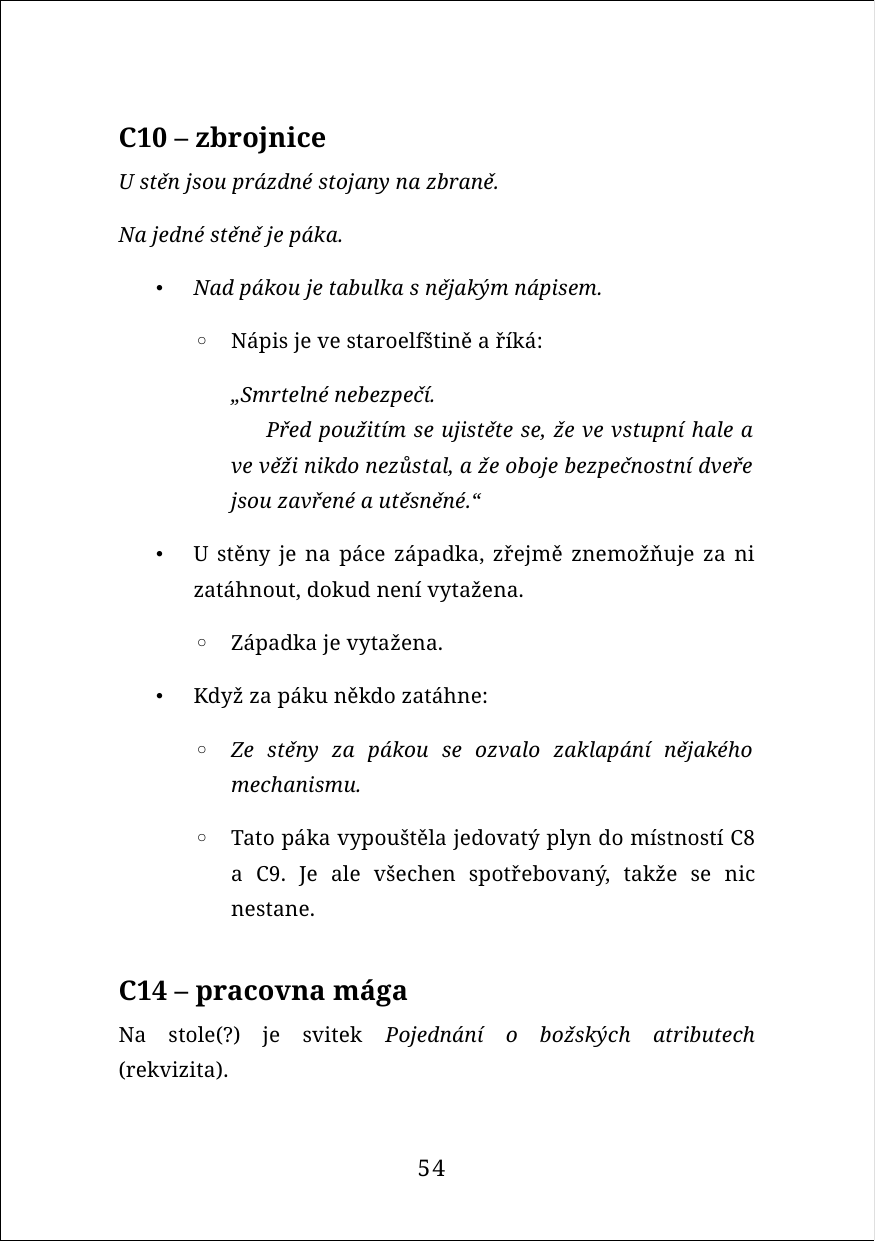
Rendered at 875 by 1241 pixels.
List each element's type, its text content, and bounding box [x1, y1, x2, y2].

list Západka je vytažena. [193, 628, 756, 657]
list Nad pákou je tabulka s nějakým nápisem. [156, 273, 756, 302]
subtitle C14 – pracovna mága [118, 971, 756, 1008]
list Nápis je ve staroelfštině a říká: [193, 327, 756, 355]
text Na jedné stěně je páka. [118, 220, 756, 248]
list Když za páku někdo zatáhne: [156, 682, 756, 710]
list Tato páka vypouštěla jedovatý plyn do místností C8 a C9. Je ale všechen spotřebovaný, takže se nic nestane. [193, 823, 756, 923]
subtitle C10 – zbrojnice [118, 118, 756, 155]
list U stěny je na páce západka, zřejmě znemožňuje za ni zatáhnout, dokud není vytažena. [156, 539, 756, 603]
list „Smrtelné nebezpečí. Před použitím se ujistěte se, že ve vstupní hale a ve věži nikdo nezůstal, a že oboje bezpečnostní dveře jsou zavřené a utěsněné.“ [193, 380, 756, 515]
text Na stole(?) je svitek Pojednání o božských atributech (rekvizita). [118, 1020, 756, 1084]
text U stěn jsou prázdné stojany na zbraně. [118, 167, 756, 195]
list Ze stěny za pákou se ozvalo zaklapání nějakého mechanismu. [193, 735, 756, 799]
